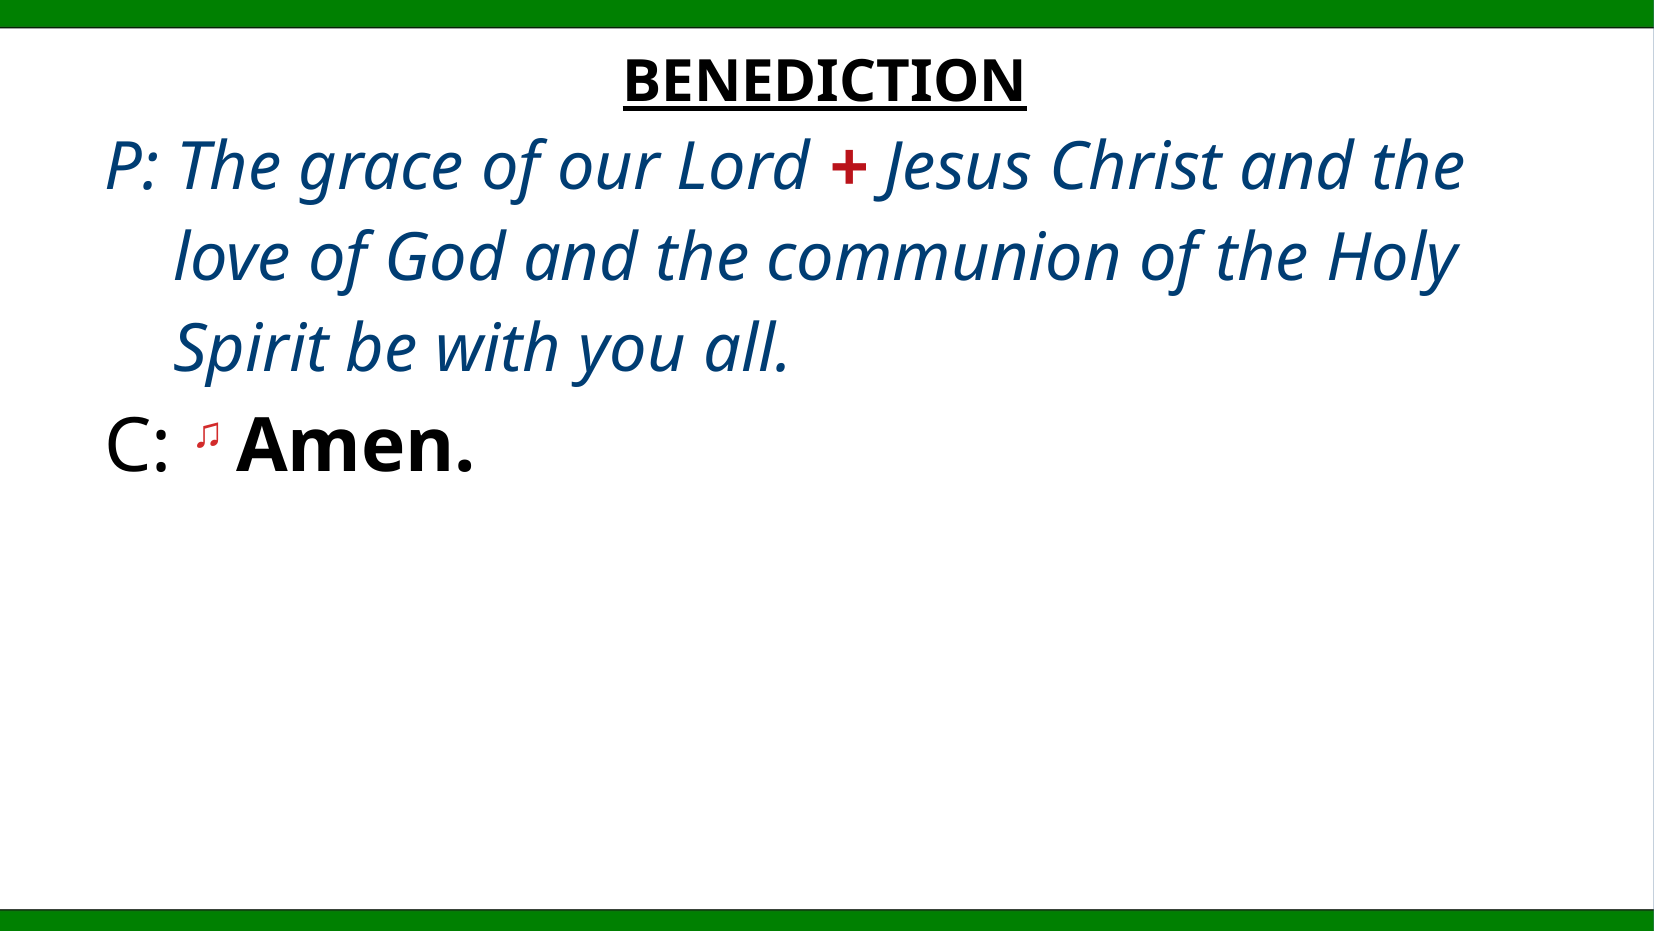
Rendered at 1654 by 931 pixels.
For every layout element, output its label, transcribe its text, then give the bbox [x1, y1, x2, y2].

picture [0, 0, 1654, 931]
text_box BENEDICTION P: The grace of our Lord + Jesus Christ and the love of God and the communion of the Holy Spirit be with you all. C: ♫ Amen. [89, 32, 1560, 491]
